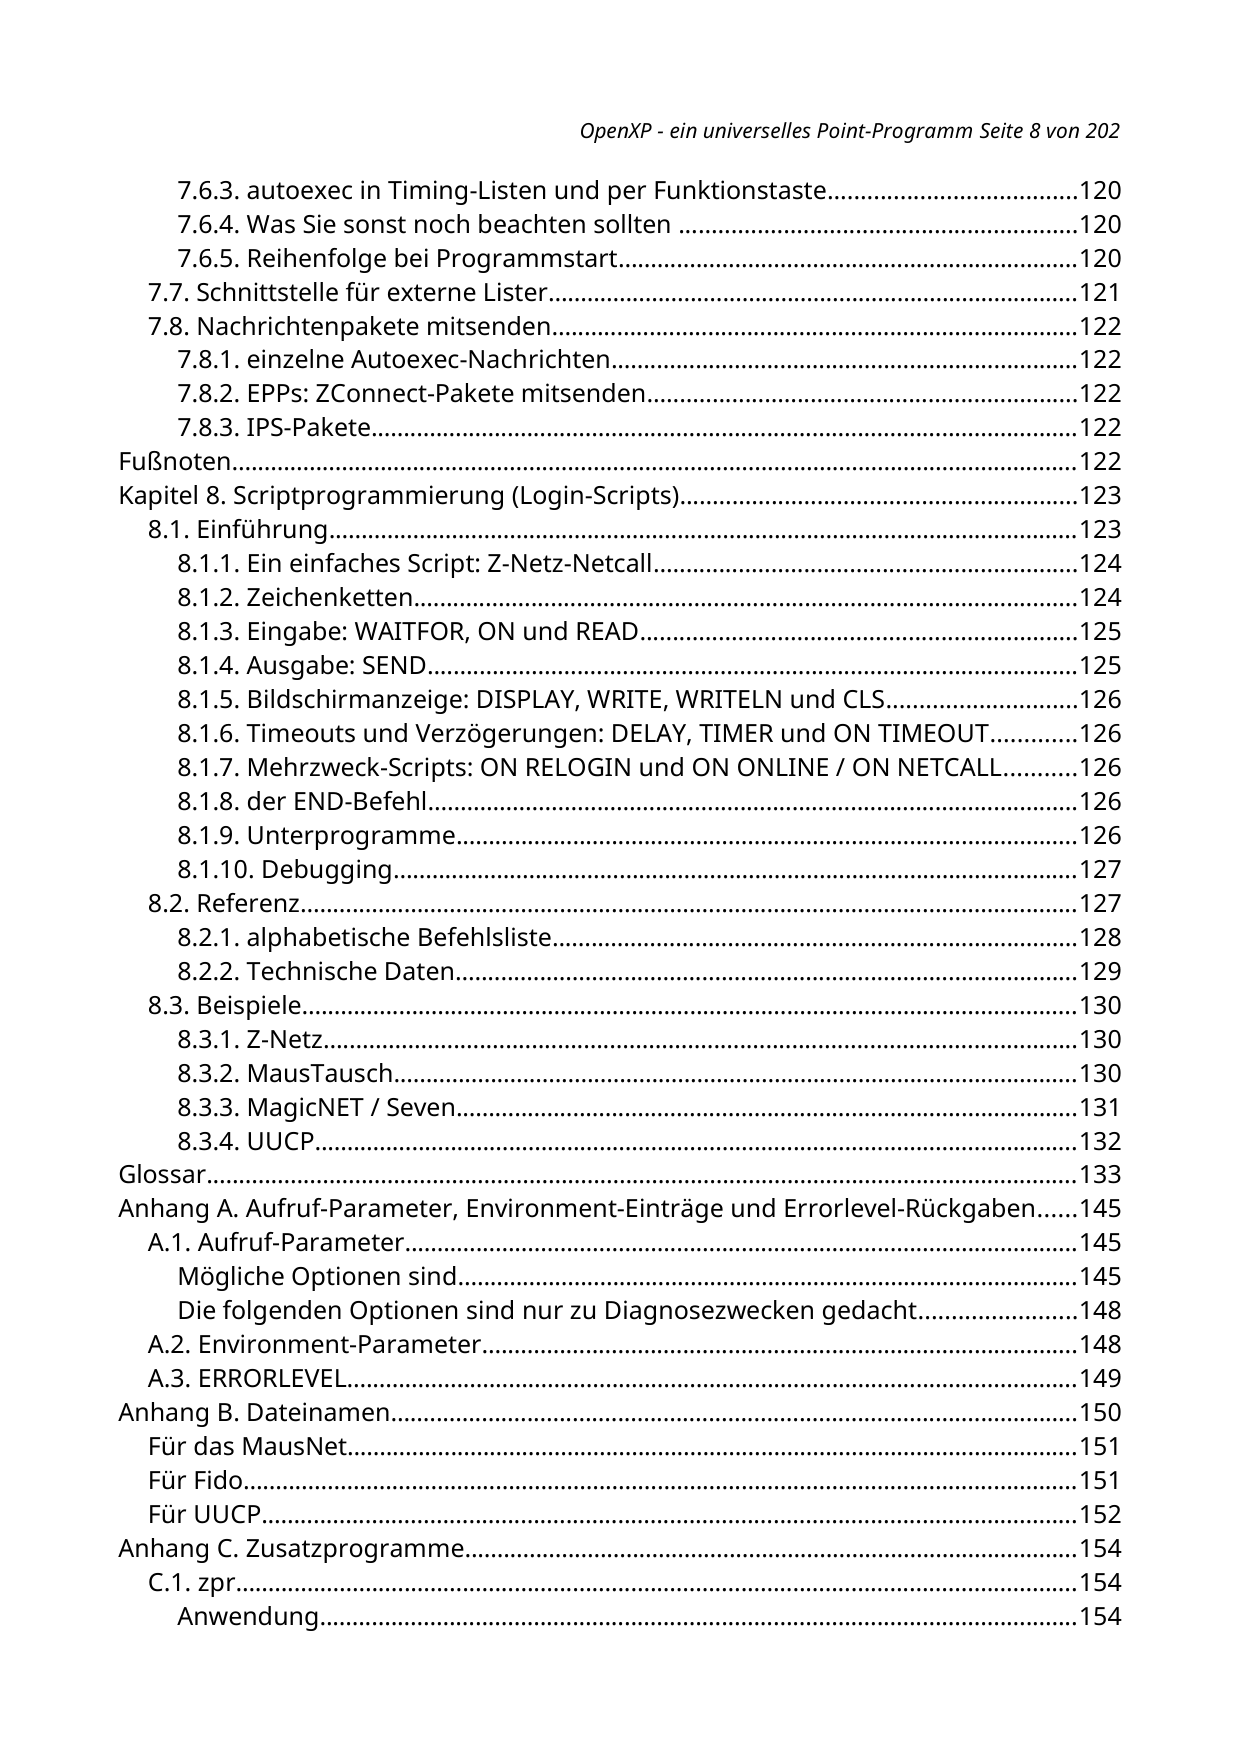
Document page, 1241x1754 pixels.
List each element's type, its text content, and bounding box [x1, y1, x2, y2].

text 8.1.7. Mehrzweck-Scripts: ON RELOGIN und ON ONLINE / ON NETCALL 126 [177, 750, 1122, 784]
text 8.1. Einführung 123 [148, 512, 1122, 546]
text 7.6.4. Was Sie sonst noch beachten sollten ... 120 [177, 207, 1122, 241]
text A.2. Environment-Parameter 148 [148, 1327, 1122, 1361]
text 8.1.6. Timeouts und Verzögerungen: DELAY, TIMER und ON TIMEOUT 126 [177, 716, 1122, 750]
text 8.1.10. Debugging 127 [177, 852, 1122, 886]
text 8.1.3. Eingabe: WAITFOR, ON und READ 125 [177, 614, 1122, 648]
text 8.3.4. UUCP 132 [177, 1123, 1122, 1157]
text 8.3. Beispiele 130 [148, 988, 1122, 1022]
text 8.3.2. MausTausch 130 [177, 1056, 1122, 1089]
text 8.1.2. Zeichenketten 124 [177, 580, 1122, 614]
text Anhang A. Aufruf-Parameter, Environment-Einträge und Errorlevel-Rückgaben 145 [118, 1191, 1122, 1225]
text 7.8.2. EPPs: ZConnect-Pakete mitsenden 122 [177, 376, 1122, 410]
text 8.1.8. der END-Befehl 126 [177, 784, 1122, 818]
text Die folgenden Optionen sind nur zu Diagnosezwecken gedacht 148 [177, 1293, 1122, 1327]
text A.3. ERRORLEVEL 149 [148, 1361, 1122, 1395]
text Kapitel 8. Scriptprogrammierung (Login-Scripts) 123 [118, 478, 1122, 512]
text Anhang B. Dateinamen 150 [118, 1395, 1122, 1429]
text 8.1.4. Ausgabe: SEND 125 [177, 648, 1122, 682]
text Glossar 133 [118, 1157, 1122, 1191]
text 7.8.1. einzelne Autoexec-Nachrichten 122 [177, 342, 1122, 376]
text 8.1.9. Unterprogramme 126 [177, 818, 1122, 852]
text 8.2.1. alphabetische Befehlsliste 128 [177, 920, 1122, 954]
text Anhang C. Zusatzprogramme 154 [118, 1531, 1122, 1565]
text 8.1.5. Bildschirmanzeige: DISPLAY, WRITE, WRITELN und CLS 126 [177, 682, 1122, 716]
text 8.1.1. Ein einfaches Script: Z-Netz-Netcall 124 [177, 546, 1122, 580]
text Anwendung 154 [177, 1599, 1122, 1633]
text 8.2. Referenz 127 [148, 886, 1122, 920]
text 7.7. Schnittstelle für externe Lister 121 [148, 274, 1122, 308]
text Für Fido 151 [148, 1463, 1122, 1497]
text 8.2.2. Technische Daten 129 [177, 954, 1122, 988]
text 7.8. Nachrichtenpakete mitsenden 122 [148, 308, 1122, 342]
text Mögliche Optionen sind 145 [177, 1259, 1122, 1293]
text 7.6.3. autoexec in Timing-Listen und per Funktionstaste 120 [177, 173, 1122, 207]
text A.1. Aufruf-Parameter 145 [148, 1225, 1122, 1259]
text Für das MausNet 151 [148, 1429, 1122, 1463]
text 7.8.3. IPS-Pakete 122 [177, 410, 1122, 444]
text C.1. zpr 154 [148, 1565, 1122, 1599]
text Für UUCP 152 [148, 1497, 1122, 1531]
text 8.3.1. Z-Netz 130 [177, 1022, 1122, 1056]
text 8.3.3. MagicNET / Seven 131 [177, 1089, 1122, 1123]
text 7.6.5. Reihenfolge bei Programmstart 120 [177, 241, 1122, 274]
text Fußnoten 122 [118, 444, 1122, 478]
